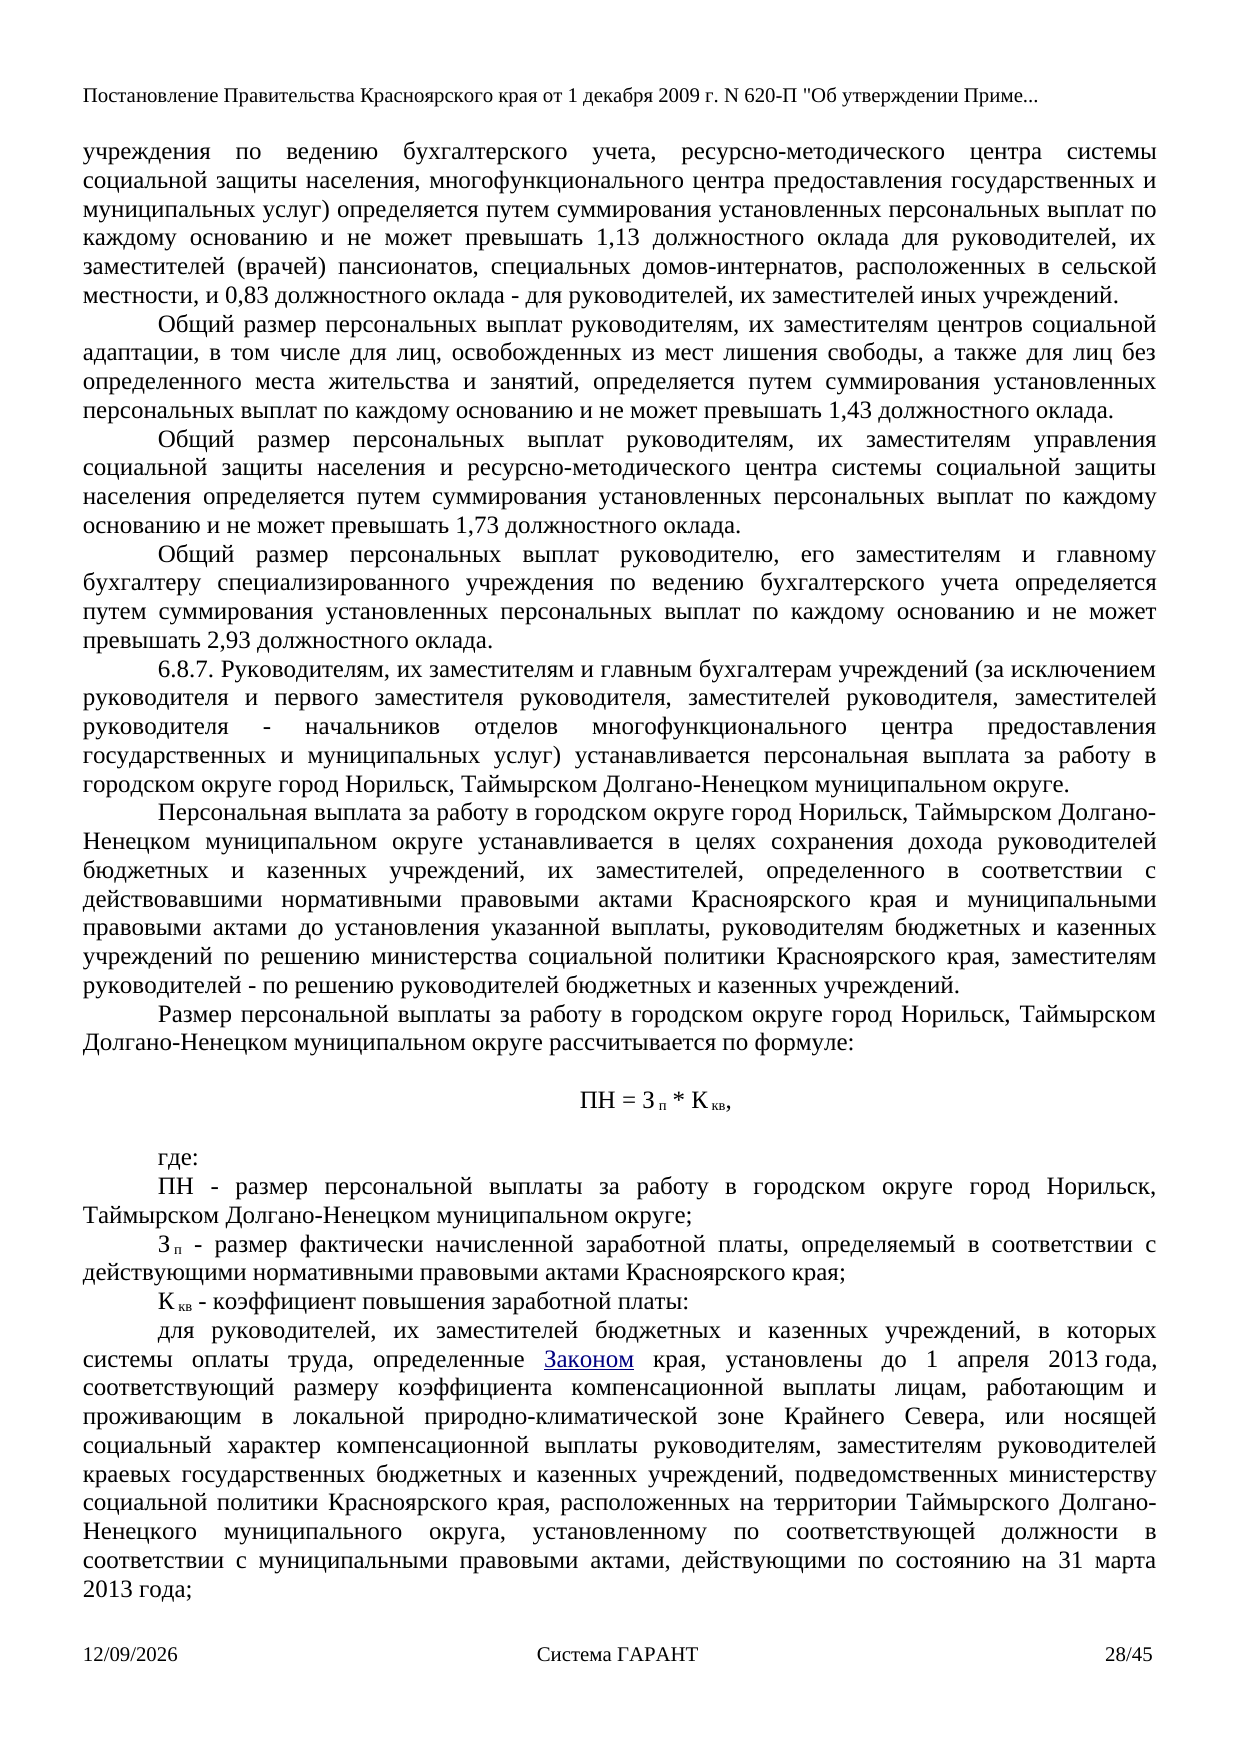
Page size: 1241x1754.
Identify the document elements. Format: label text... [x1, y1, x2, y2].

text ПН = З п * К кв, [83, 1085, 1157, 1114]
text учреждения по ведению бухгалтерского учета, ресурсно-методического центра системы социальной защиты населения, многофункционального центра предоставления государственных и муниципальных услуг) определяется путем суммирования установленных персональных выплат по каждому основанию и не может превышать 1,13 должностного оклада для руководителей, их заместителей (врачей) пансионатов, специальных домов-интернатов, расположенных в сельской местности, и 0,83 должностного оклада - для руководителей, их заместителей иных учреждений. [83, 136, 1157, 309]
text Общий размер персональных выплат руководителям, их заместителям центров социальной адаптации, в том числе для лиц, освобожденных из мест лишения свободы, а также для лиц без определенного места жительства и занятий, определяется путем суммирования установленных персональных выплат по каждому основанию и не может превышать 1,43 должностного оклада. [83, 309, 1157, 424]
text для руководителей, их заместителей бюджетных и казенных учреждений, в которых системы оплаты труда, определенные Законом края, установлены до 1 апреля 2013 года, соответствующий размеру коэффициента компенсационной выплаты лицам, работающим и проживающим в локальной природно-климатической зоне Крайнего Севера, или носящей социальный характер компенсационной выплаты руководителям, заместителям руководителей краевых государственных бюджетных и казенных учреждений, подведомственных министерству социальной политики Красноярского края, расположенных на территории Таймырского Долгано-Ненецкого муниципального округа, установленному по соответствующей должности в соответствии с муниципальными правовыми актами, действующими по состоянию на 31 марта 2013 года; [83, 1315, 1157, 1602]
text Персональная выплата за работу в городском округе город Норильск, Таймырском Долгано-Ненецком муниципальном округе устанавливается в целях сохранения дохода руководителей бюджетных и казенных учреждений, их заместителей, определенного в соответствии с действовавшими нормативными правовыми актами Красноярского края и муниципальными правовыми актами до установления указанной выплаты, руководителям бюджетных и казенных учреждений по решению министерства социальной политики Красноярского края, заместителям руководителей - по решению руководителей бюджетных и казенных учреждений. [83, 797, 1157, 999]
text где: [83, 1142, 1157, 1171]
text Общий размер персональных выплат руководителям, их заместителям управления социальной защиты населения и ресурсно-методического центра системы социальной защиты населения определяется путем суммирования установленных персональных выплат по каждому основанию и не может превышать 1,73 должностного оклада. [83, 424, 1157, 539]
text К кв - коэффициент повышения заработной платы: [83, 1286, 1157, 1315]
text З п - размер фактически начисленной заработной платы, определяемый в соответствии с действующими нормативными правовыми актами Красноярского края; [83, 1229, 1157, 1286]
text Общий размер персональных выплат руководителю, его заместителям и главному бухгалтеру специализированного учреждения по ведению бухгалтерского учета определяется путем суммирования установленных персональных выплат по каждому основанию и не может превышать 2,93 должностного оклада. [83, 539, 1157, 654]
text ПН - размер персональной выплаты за работу в городском округе город Норильск, Таймырском Долгано-Ненецком муниципальном округе; [83, 1171, 1157, 1229]
text 6.8.7. Руководителям, их заместителям и главным бухгалтерам учреждений (за исключением руководителя и первого заместителя руководителя, заместителей руководителя, заместителей руководителя - начальников отделов многофункционального центра предоставления государственных и муниципальных услуг) устанавливается персональная выплата за работу в городском округе город Норильск, Таймырском Долгано-Ненецком муниципальном округе. [83, 654, 1157, 797]
text Размер персональной выплаты за работу в городском округе город Норильск, Таймырском Долгано-Ненецком муниципальном округе рассчитывается по формуле: [83, 999, 1157, 1056]
